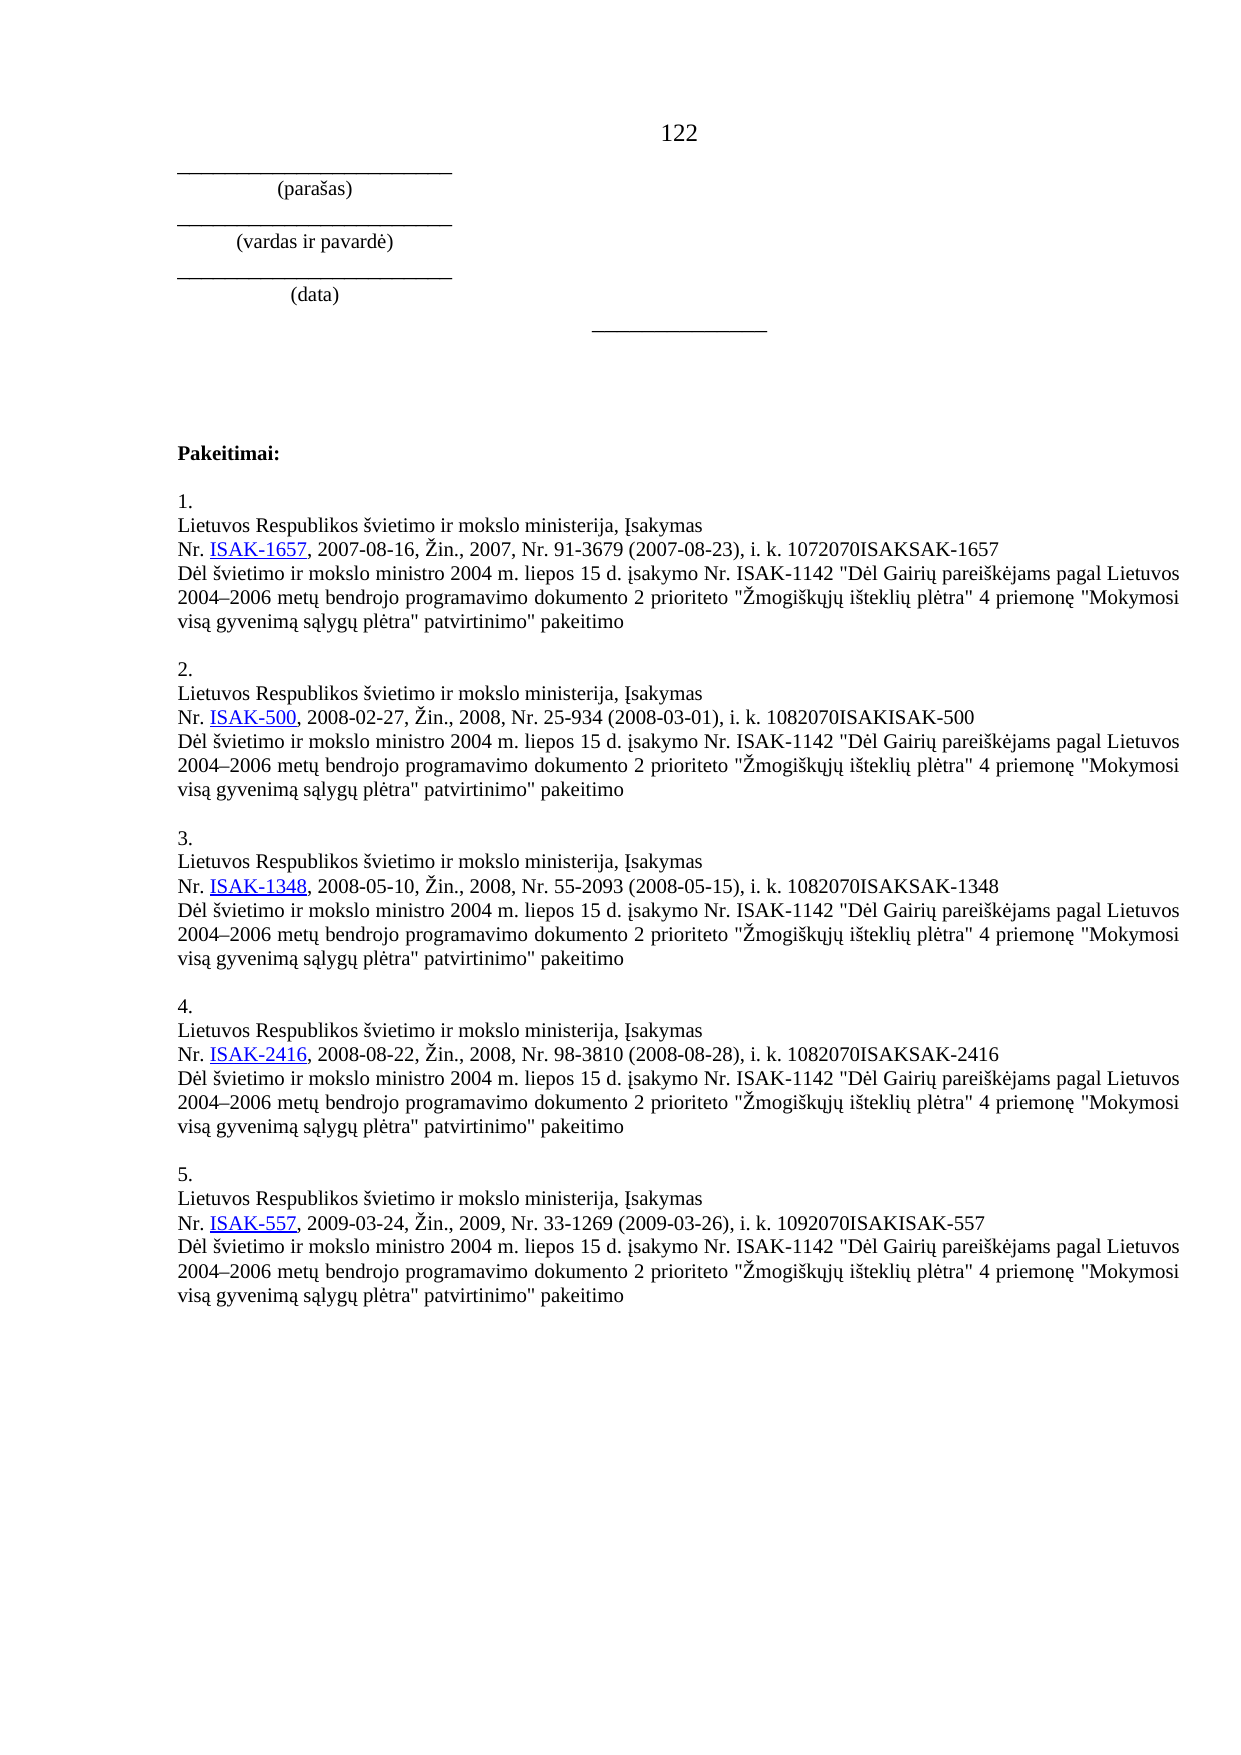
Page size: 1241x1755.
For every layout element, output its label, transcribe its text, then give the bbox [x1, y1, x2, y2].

text Lietuvos Respublikos švietimo ir mokslo ministerija, Įsakymas [177, 681, 1181, 705]
text Nr. ISAK-1348, 2008-05-10, Žin., 2008, Nr. 55-2093 (2008-05-15), i. k. 1082070ISAKSAK-1348 [177, 873, 1181, 898]
text Dėl švietimo ir mokslo ministro 2004 m. liepos 15 d. įsakymo Nr. ISAK-1142 "Dėl Gairių pareiškėjams pagal Lietuvos 2004–2006 metų bendrojo programavimo dokumento 2 prioriteto "Žmogiškųjų išteklių plėtra" 4 priemonę "Mokymosi visą gyvenimą sąlygų plėtra" patvirtinimo" pakeitimo [177, 1234, 1181, 1307]
text Nr. ISAK-557, 2009-03-24, Žin., 2009, Nr. 33-1269 (2009-03-26), i. k. 1092070ISAKISAK-557 [177, 1210, 1181, 1234]
text 1. [177, 488, 1181, 513]
text 3. [177, 825, 1181, 849]
text Lietuvos Respublikos švietimo ir mokslo ministerija, Įsakymas [177, 1186, 1181, 1210]
text Dėl švietimo ir mokslo ministro 2004 m. liepos 15 d. įsakymo Nr. ISAK-1142 "Dėl Gairių pareiškėjams pagal Lietuvos 2004–2006 metų bendrojo programavimo dokumento 2 prioriteto "Žmogiškųjų išteklių plėtra" 4 priemonę "Mokymosi visą gyvenimą sąlygų plėtra" patvirtinimo" pakeitimo [177, 561, 1181, 633]
text Dėl švietimo ir mokslo ministro 2004 m. liepos 15 d. įsakymo Nr. ISAK-1142 "Dėl Gairių pareiškėjams pagal Lietuvos 2004–2006 metų bendrojo programavimo dokumento 2 prioriteto "Žmogiškųjų išteklių plėtra" 4 priemonę "Mokymosi visą gyvenimą sąlygų plėtra" patvirtinimo" pakeitimo [177, 1066, 1181, 1138]
text Nr. ISAK-500, 2008-02-27, Žin., 2008, Nr. 25-934 (2008-03-01), i. k. 1082070ISAKISAK-500 [177, 705, 1181, 729]
text Pakeitimai: [177, 440, 1181, 464]
text 5. [177, 1162, 1181, 1186]
text (vardas ir pavardė) [177, 229, 1181, 253]
text ______________ [177, 306, 1181, 335]
text Nr. ISAK-2416, 2008-08-22, Žin., 2008, Nr. 98-3810 (2008-08-28), i. k. 1082070ISAKSAK-2416 [177, 1042, 1181, 1066]
text Dėl švietimo ir mokslo ministro 2004 m. liepos 15 d. įsakymo Nr. ISAK-1142 "Dėl Gairių pareiškėjams pagal Lietuvos 2004–2006 metų bendrojo programavimo dokumento 2 prioriteto "Žmogiškųjų išteklių plėtra" 4 priemonę "Mokymosi visą gyvenimą sąlygų plėtra" patvirtinimo" pakeitimo [177, 729, 1181, 801]
text Dėl švietimo ir mokslo ministro 2004 m. liepos 15 d. įsakymo Nr. ISAK-1142 "Dėl Gairių pareiškėjams pagal Lietuvos 2004–2006 metų bendrojo programavimo dokumento 2 prioriteto "Žmogiškųjų išteklių plėtra" 4 priemonę "Mokymosi visą gyvenimą sąlygų plėtra" patvirtinimo" pakeitimo [177, 898, 1181, 970]
text 4. [177, 994, 1181, 1018]
text Lietuvos Respublikos švietimo ir mokslo ministerija, Įsakymas [177, 513, 1181, 537]
text Lietuvos Respublikos švietimo ir mokslo ministerija, Įsakymas [177, 1018, 1181, 1042]
text Lietuvos Respublikos švietimo ir mokslo ministerija, Įsakymas [177, 849, 1181, 873]
text (data) [177, 282, 1181, 306]
text (parašas) [177, 176, 1181, 200]
text 2. [177, 657, 1181, 681]
text Nr. ISAK-1657, 2007-08-16, Žin., 2007, Nr. 91-3679 (2007-08-23), i. k. 1072070ISAKSAK-1657 [177, 537, 1181, 561]
